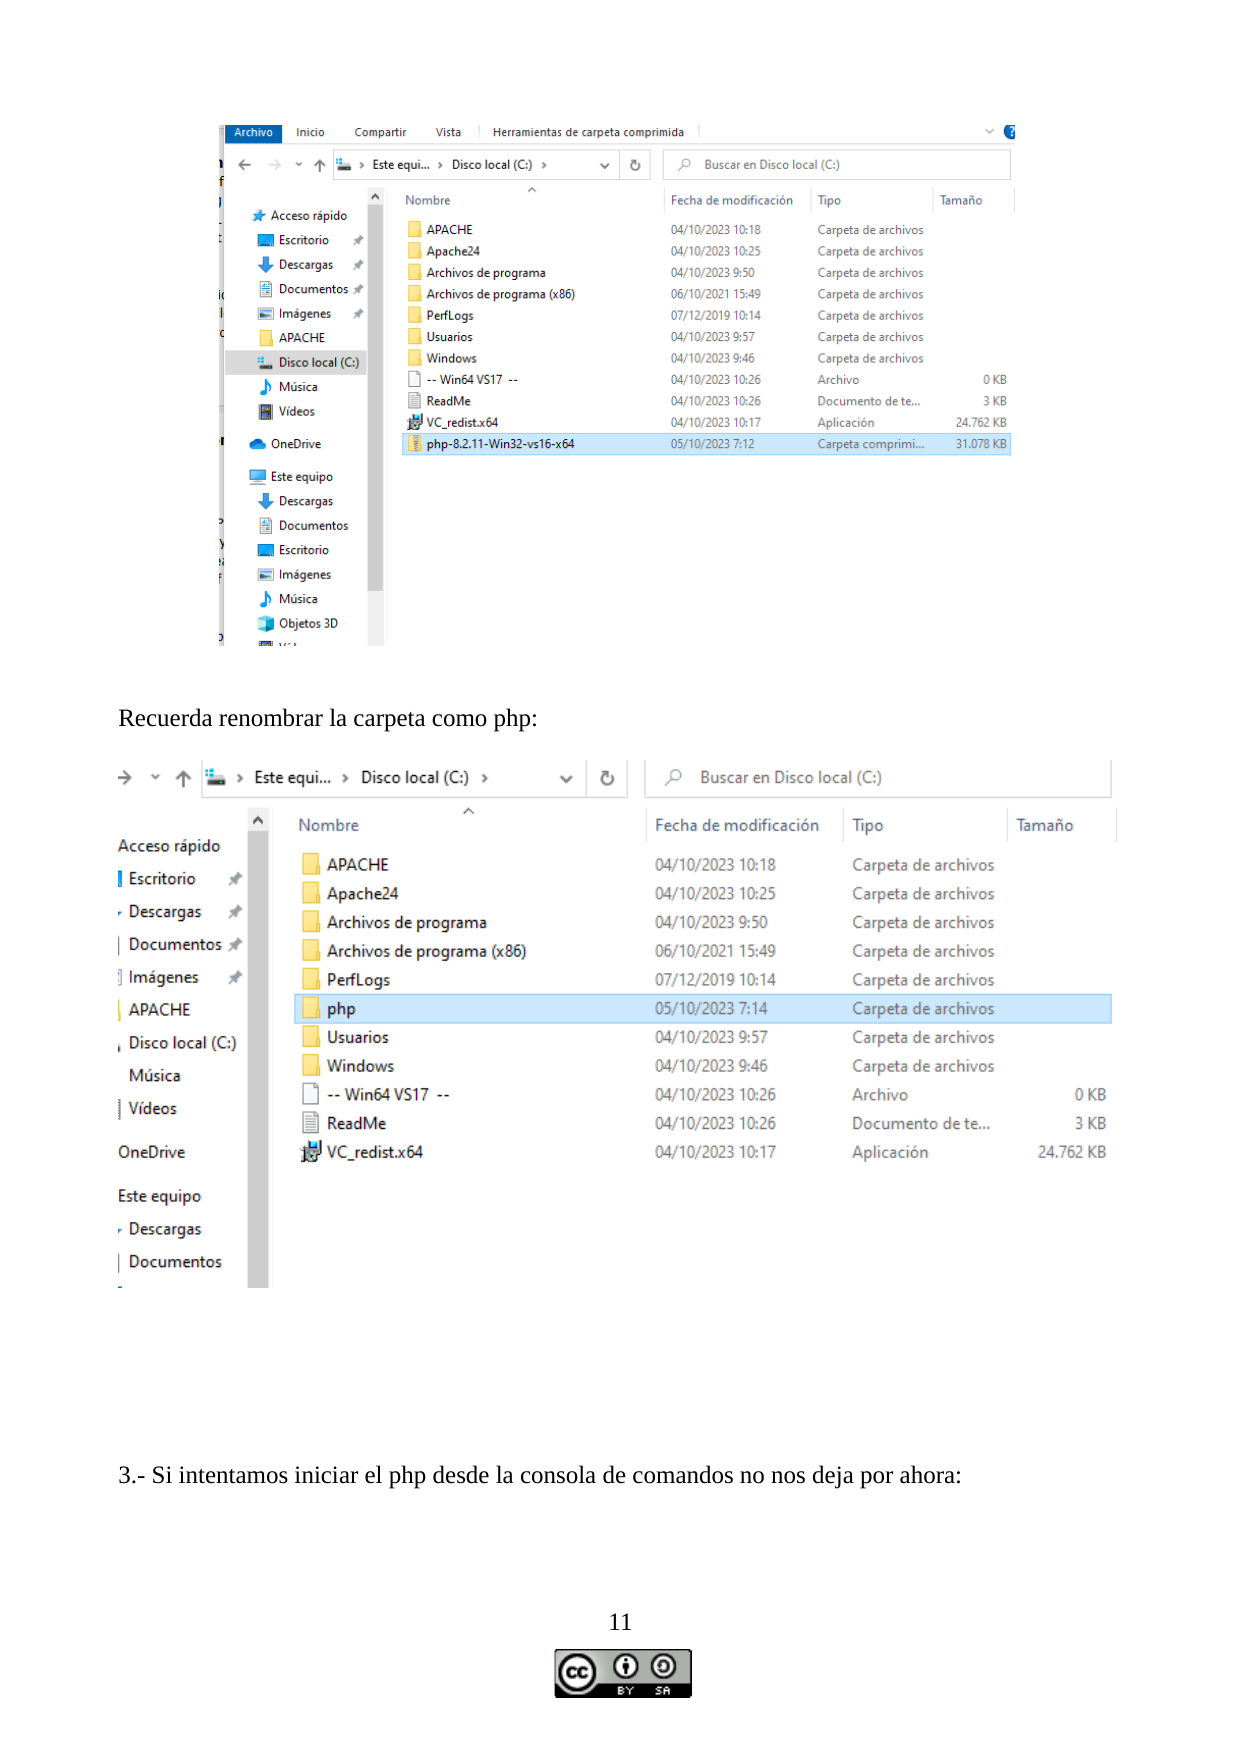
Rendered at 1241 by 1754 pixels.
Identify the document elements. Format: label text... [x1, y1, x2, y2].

picture [219, 125, 1015, 646]
picture [554, 1649, 692, 1698]
text 3.- Si intentamos iniciar el php desde la consola de comandos no nos deja por ahora: [118, 1460, 1122, 1489]
picture [118, 760, 1123, 1288]
text Recuerda renombrar la carpeta como php: [118, 703, 1122, 732]
